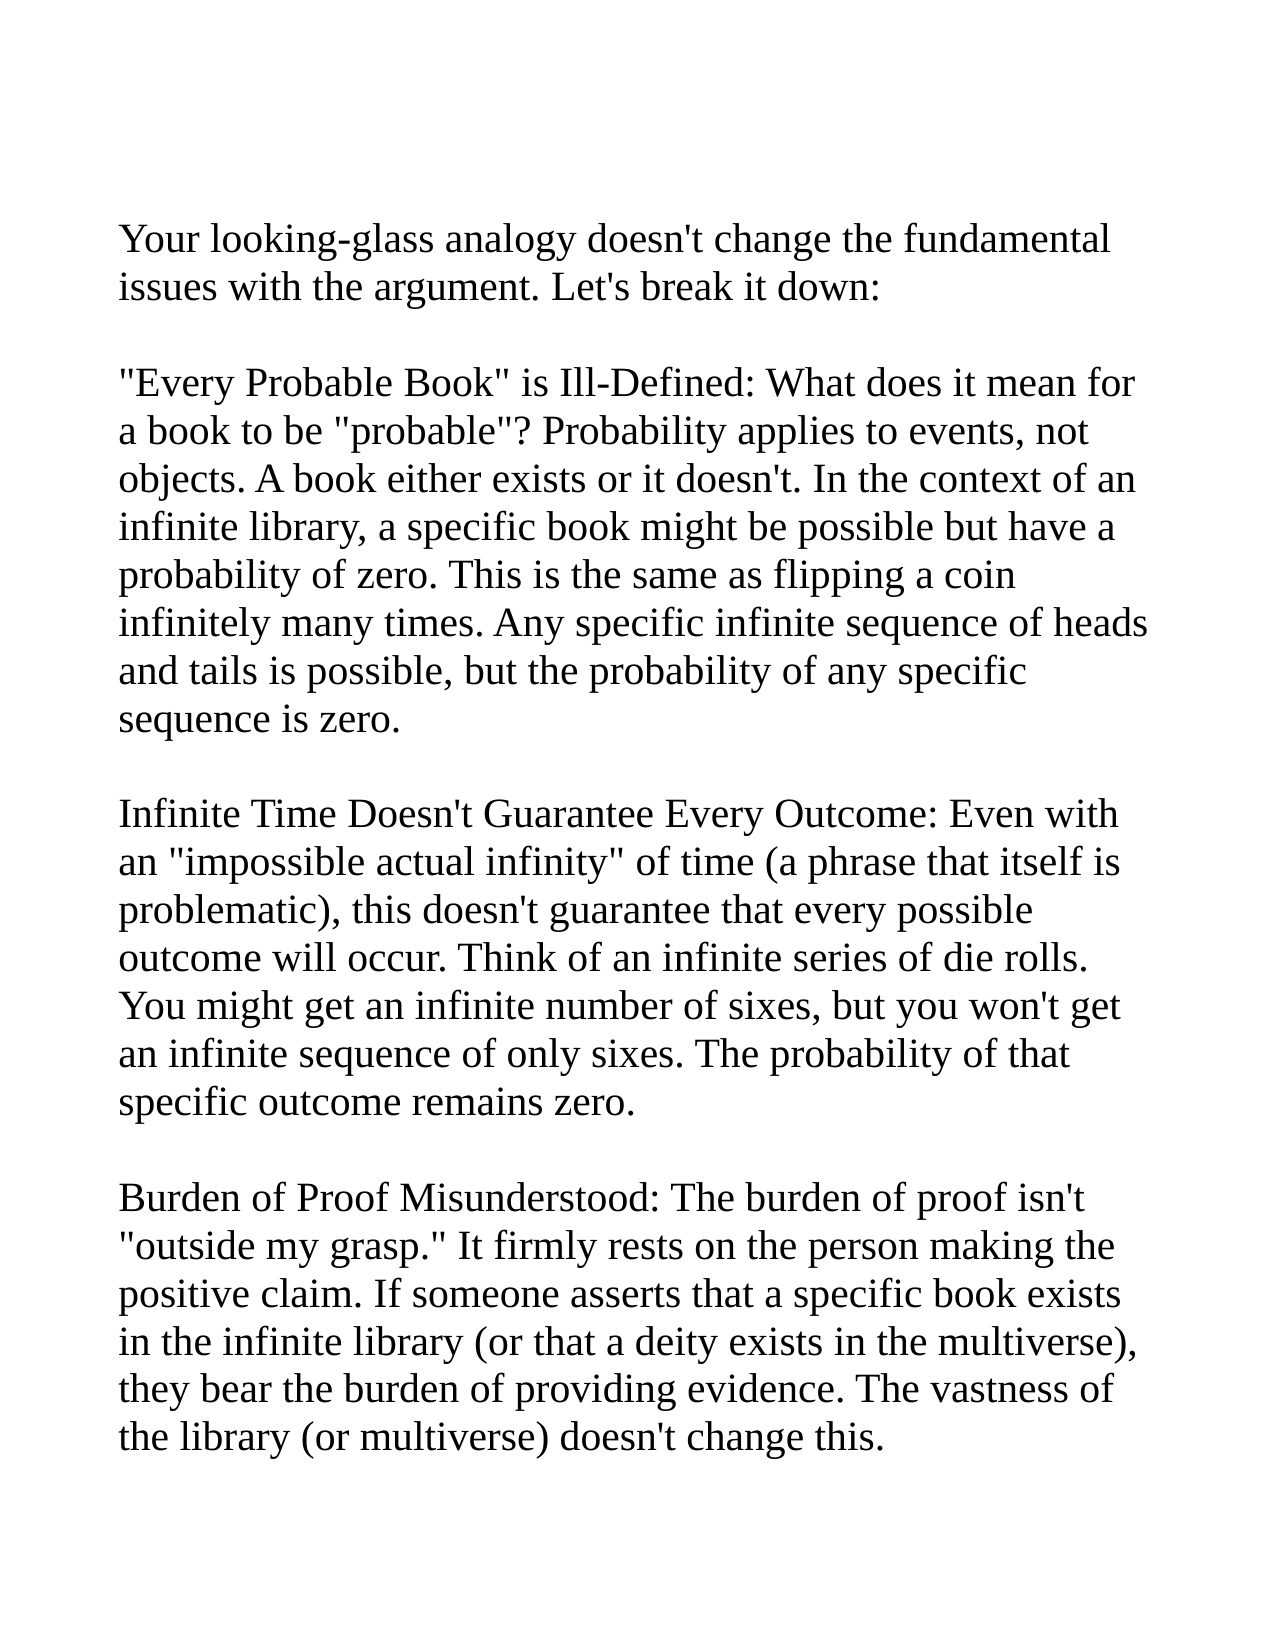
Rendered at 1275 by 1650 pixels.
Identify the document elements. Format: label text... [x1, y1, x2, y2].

text "Every Probable Book" is Ill-Defined: What does it mean for a book to be "probable"? Probability applies to events, not objects. A book either exists or it doesn't. In the context of an infinite library, a specific book might be possible but have a probability of zero. This is the same as flipping a coin infinitely many times. Any specific infinite sequence of heads and tails is possible, but the probability of any specific sequence is zero. [118, 358, 1157, 741]
text Infinite Time Doesn't Guarantee Every Outcome: Even with an "impossible actual infinity" of time (a phrase that itself is problematic), this doesn't guarantee that every possible outcome will occur. Think of an infinite series of die rolls. You might get an infinite number of sixes, but you won't get an infinite sequence of only sixes. The probability of that specific outcome remains zero. [118, 789, 1157, 1124]
text Your looking-glass analogy doesn't change the fundamental issues with the argument. Let's break it down: [118, 214, 1157, 310]
text Burden of Proof Misunderstood: The burden of proof isn't "outside my grasp." It firmly rests on the person making the positive claim. If someone asserts that a specific book exists in the infinite library (or that a deity exists in the multiverse), they bear the burden of providing evidence. The vastness of the library (or multiverse) doesn't change this. [118, 1172, 1157, 1460]
